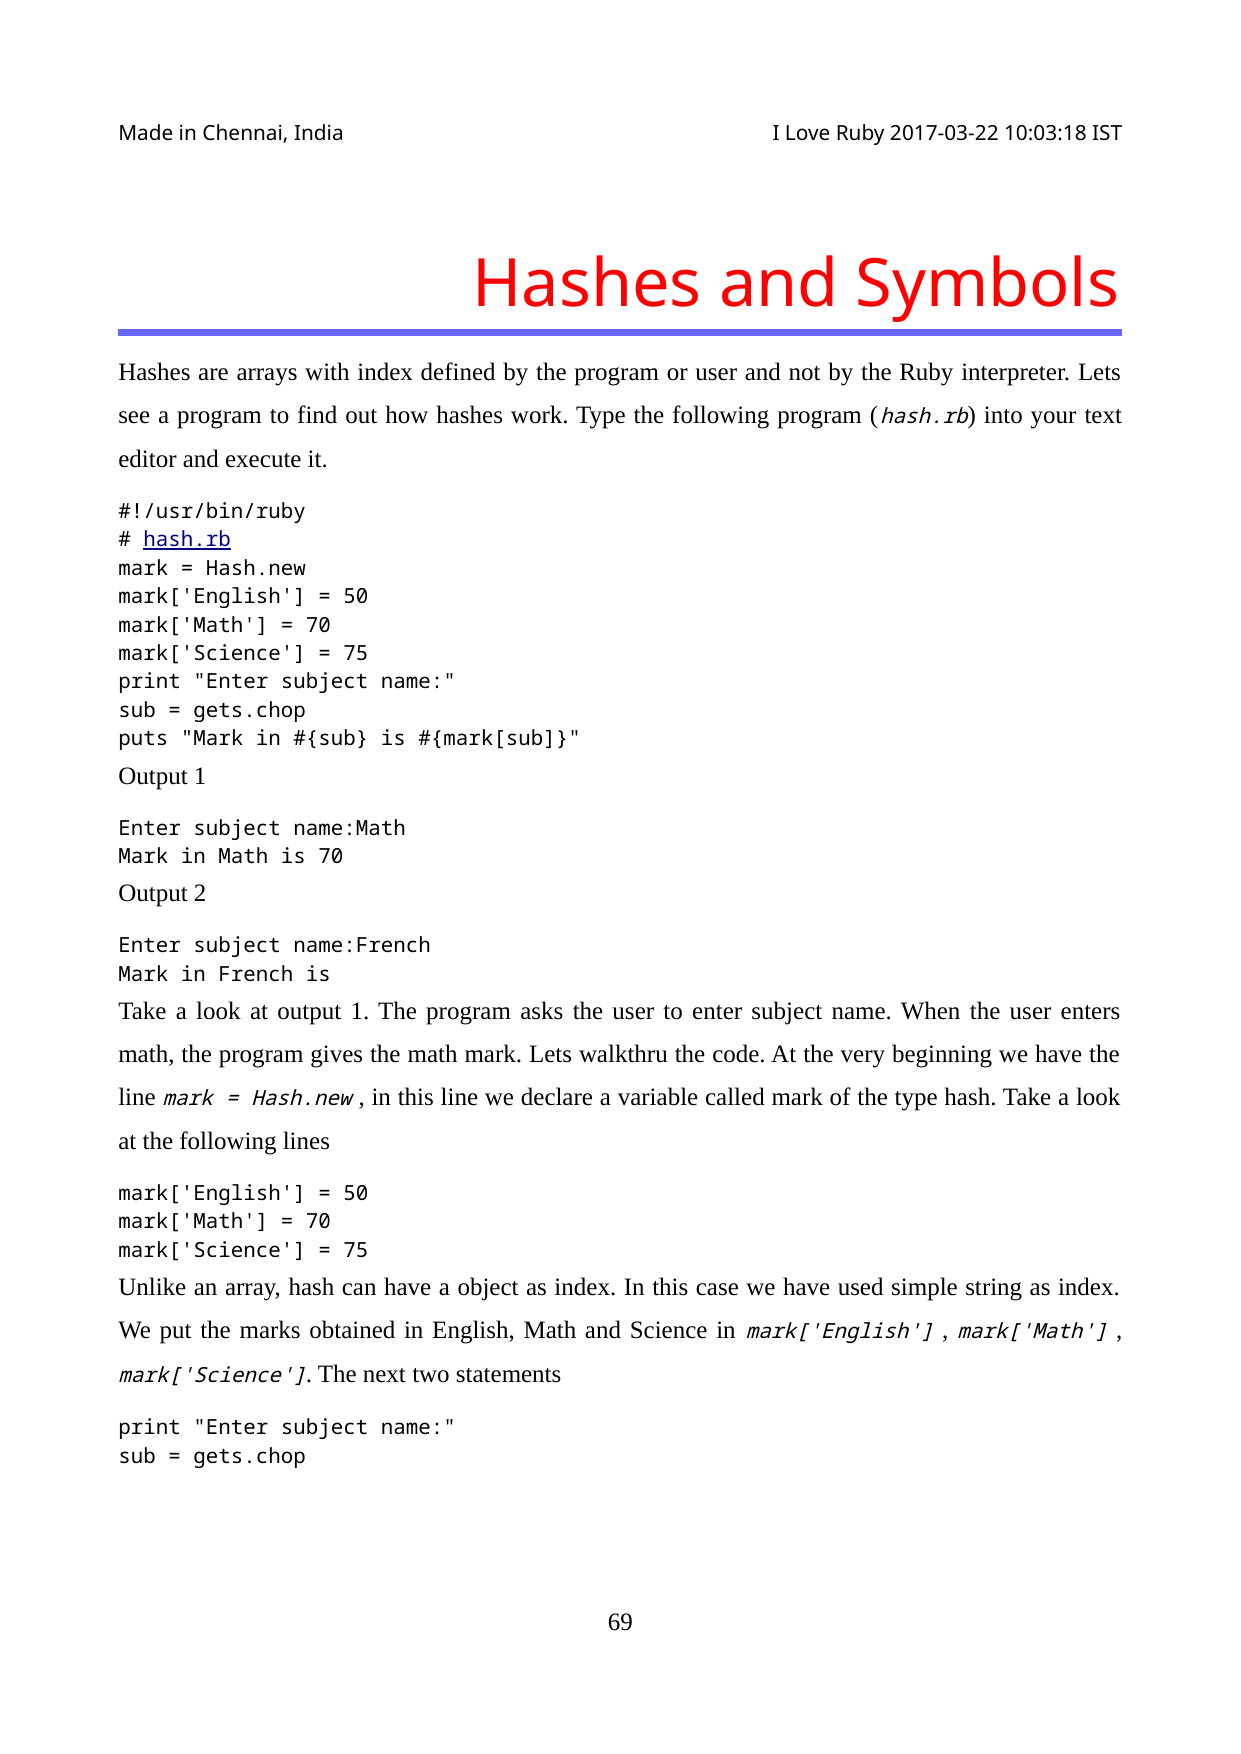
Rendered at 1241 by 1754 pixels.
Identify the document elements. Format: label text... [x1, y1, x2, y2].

text mark['Math'] = 70 [118, 610, 1122, 638]
text Hashes are arrays with index defined by the program or user and not by the Ruby interpreter. Lets see a program to find out how hashes work. Type the following program (hash.rb) into your text editor and execute it. [118, 357, 1122, 473]
text Take a look at output 1. The program asks the user to enter subject name. When the user enters math, the program gives the math mark. Lets walkthru the code. At the very beginning we have the line mark = Hash.new , in this line we declare a variable called mark of the type hash. Take a look at the following lines [118, 996, 1122, 1155]
text mark['Science'] = 75 [118, 638, 1122, 667]
text mark['Science'] = 75 [118, 1235, 1122, 1263]
text #!/usr/bin/ruby [118, 496, 1122, 524]
text Unlike an array, hash can have a object as index. In this case we have used simple string as index. We put the marks obtained in English, Math and Science in mark['English'] , mark['Math'] , mark['Science']. The next two statements [118, 1272, 1122, 1389]
text Mark in Math is 70 [118, 841, 1122, 869]
subtitle Hashes and Symbols [118, 233, 1122, 329]
text print "Enter subject name:" [118, 667, 1122, 695]
text mark['English'] = 50 [118, 581, 1122, 610]
text puts "Mark in #{sub} is #{mark[sub]}" [118, 723, 1122, 752]
text # hash.rb [118, 524, 1122, 553]
text Mark in French is [118, 959, 1122, 987]
text Enter subject name:French [118, 930, 1122, 959]
text mark = Hash.new [118, 553, 1122, 581]
text Enter subject name:Math [118, 813, 1122, 841]
text Output 2 [118, 878, 1122, 907]
text mark['English'] = 50 [118, 1178, 1122, 1207]
text print "Enter subject name:" [118, 1412, 1122, 1441]
text sub = gets.chop [118, 1441, 1122, 1469]
text Output 1 [118, 761, 1122, 789]
text sub = gets.chop [118, 695, 1122, 723]
text mark['Math'] = 70 [118, 1207, 1122, 1235]
